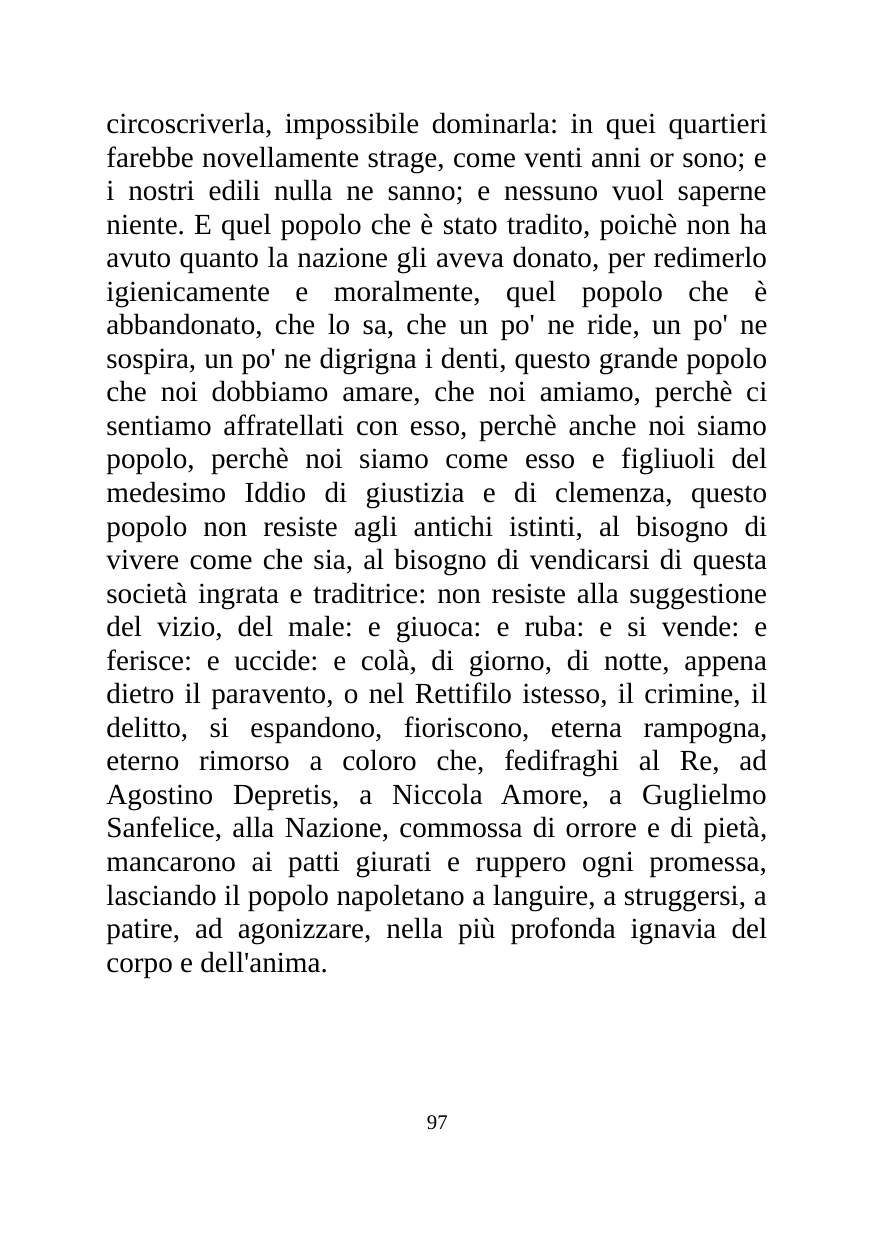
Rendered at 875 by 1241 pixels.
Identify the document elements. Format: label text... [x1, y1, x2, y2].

text circoscriverla, impossibile dominarla: in quei quartieri farebbe novellamente strage, come venti anni or sono; e i nostri edili nulla ne sanno; e nessuno vuol saperne niente. E quel popolo che è stato tradito, poichè non ha avuto quanto la nazione gli aveva donato, per redimerlo igienicamente e moralmente, quel popolo che è abbandonato, che lo sa, che un po' ne ride, un po' ne sospira, un po' ne digrigna i denti, questo grande popolo che noi dobbiamo amare, che noi amiamo, perchè ci sentiamo affratellati con esso, perchè anche noi siamo popolo, perchè noi siamo come esso e figliuoli del medesimo Iddio di giustizia e di clemenza, questo popolo non resiste agli antichi istinti, al bisogno di vivere come che sia, al bisogno di vendicarsi di questa società ingrata e traditrice: non resiste alla suggestione del vizio, del male: e giuoca: e ruba: e si vende: e ferisce: e uccide: e colà, di giorno, di notte, appena dietro il paravento, o nel Rettifilo istesso, il crimine, il delitto, si espandono, fioriscono, eterna rampogna, eterno rimorso a coloro che, fedifraghi al Re, ad Agostino Depretis, a Niccola Amore, a Guglielmo Sanfelice, alla Nazione, commossa di orrore e di pietà, mancarono ai patti giurati e ruppero ogni promessa, lasciando il popolo napoletano a languire, a struggersi, a patire, ad agonizzare, nella più profonda ignavia del corpo e dell'anima. [106, 106, 768, 978]
